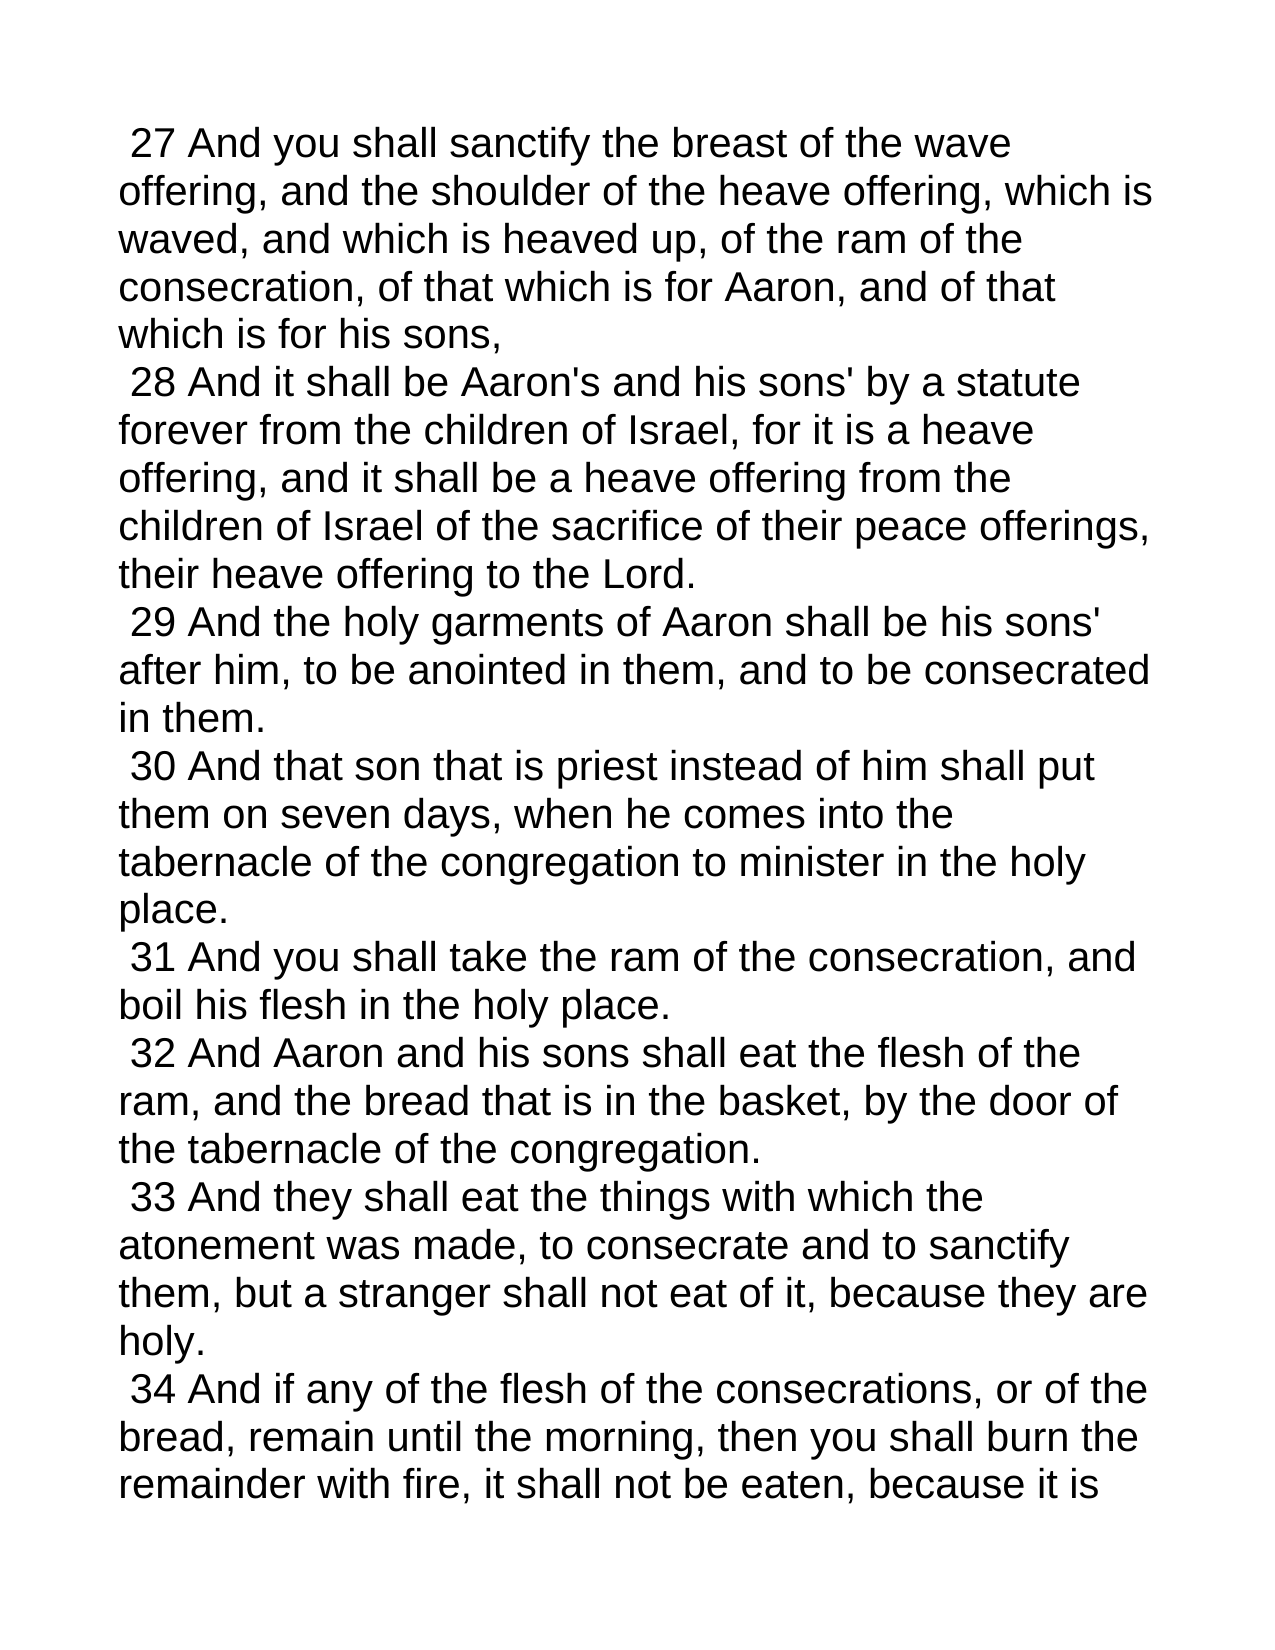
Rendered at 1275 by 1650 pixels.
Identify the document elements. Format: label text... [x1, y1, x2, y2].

text 28 And it shall be Aaron's and his sons' by a statute forever from the children of Israel, for it is a heave offering, and it shall be a heave offering from the children of Israel of the sacrifice of their peace offerings, their heave offering to the Lord. [118, 358, 1157, 597]
text 32 And Aaron and his sons shall eat the flesh of the ram, and the bread that is in the basket, by the door of the tabernacle of the congregation. [118, 1028, 1157, 1172]
text 29 And the holy garments of Aaron shall be his sons' after him, to be anointed in them, and to be consecrated in them. [118, 597, 1157, 741]
text 31 And you shall take the ram of the consecration, and boil his flesh in the holy place. [118, 933, 1157, 1028]
text 27 And you shall sanctify the breast of the wave offering, and the shoulder of the heave offering, which is waved, and which is heaved up, of the ram of the consecration, of that which is for Aaron, and of that which is for his sons, [118, 118, 1157, 358]
text 34 And if any of the flesh of the consecrations, or of the bread, remain until the morning, then you shall burn the remainder with fire, it shall not be eaten, because it is [118, 1364, 1157, 1508]
text 30 And that son that is priest instead of him shall put them on seven days, when he comes into the tabernacle of the congregation to minister in the holy place. [118, 741, 1157, 933]
text 33 And they shall eat the things with which the atonement was made, to consecrate and to sanctify them, but a stranger shall not eat of it, because they are holy. [118, 1172, 1157, 1364]
